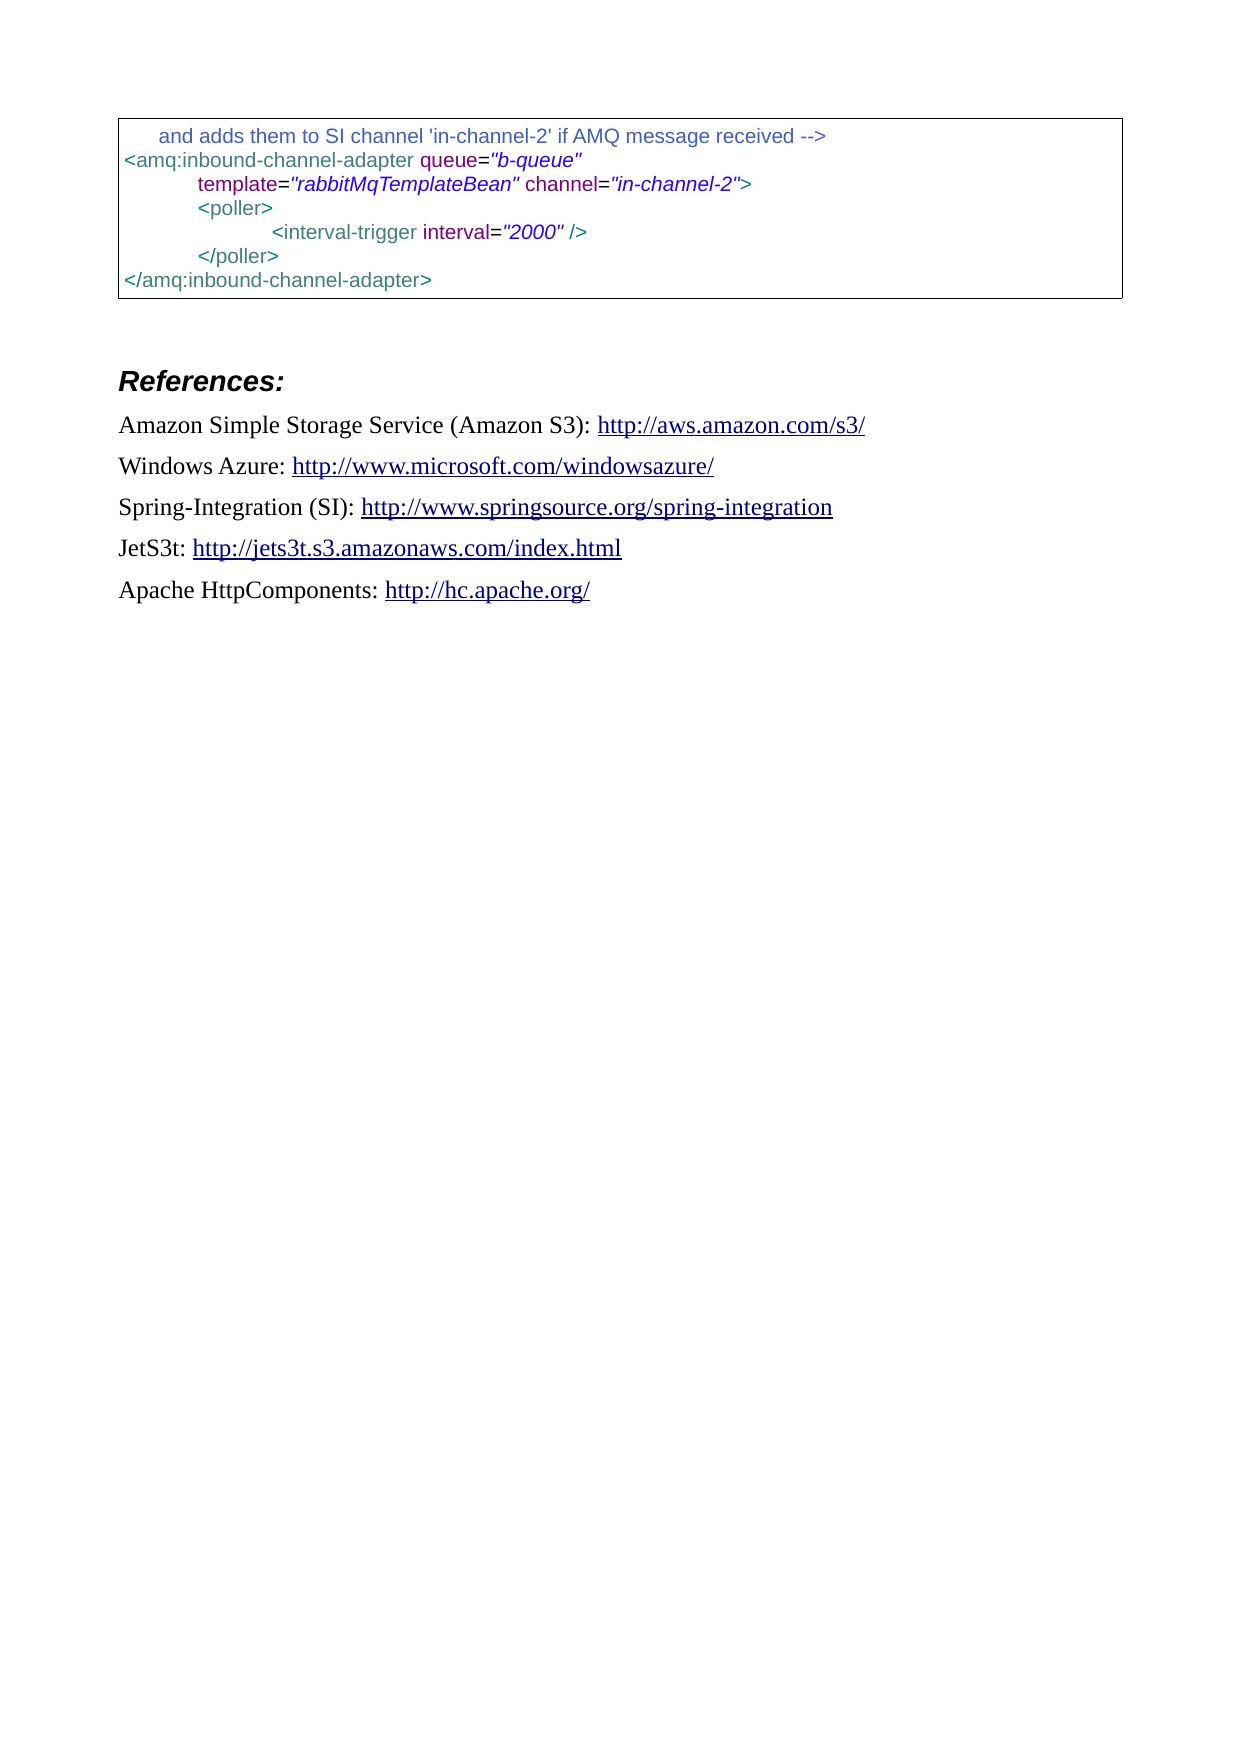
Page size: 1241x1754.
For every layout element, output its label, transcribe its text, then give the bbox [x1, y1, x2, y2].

table_header and adds them to SI channel 'in-channel-2' if AMQ message received --> <amq:inbound-channel-adapter queue="b-queue" template="rabbitMqTemplateBean" channel="in-channel-2"> <poller> <interval-trigger interval="2000" /> </poller> </amq:inbound-channel-adapter> [119, 119, 1122, 297]
text Apache HttpComponents: http://hc.apache.org/ [118, 575, 1122, 603]
text Amazon Simple Storage Service (Amazon S3): http://aws.amazon.com/s3/ [118, 410, 1122, 438]
text Windows Azure: http://www.microsoft.com/windowsazure/ [118, 451, 1122, 480]
text Spring-Integration (SI): http://www.springsource.org/spring-integration [118, 492, 1122, 521]
subtitle References: [118, 364, 1122, 397]
text JetS3t: http://jets3t.s3.amazonaws.com/index.html [118, 533, 1122, 562]
